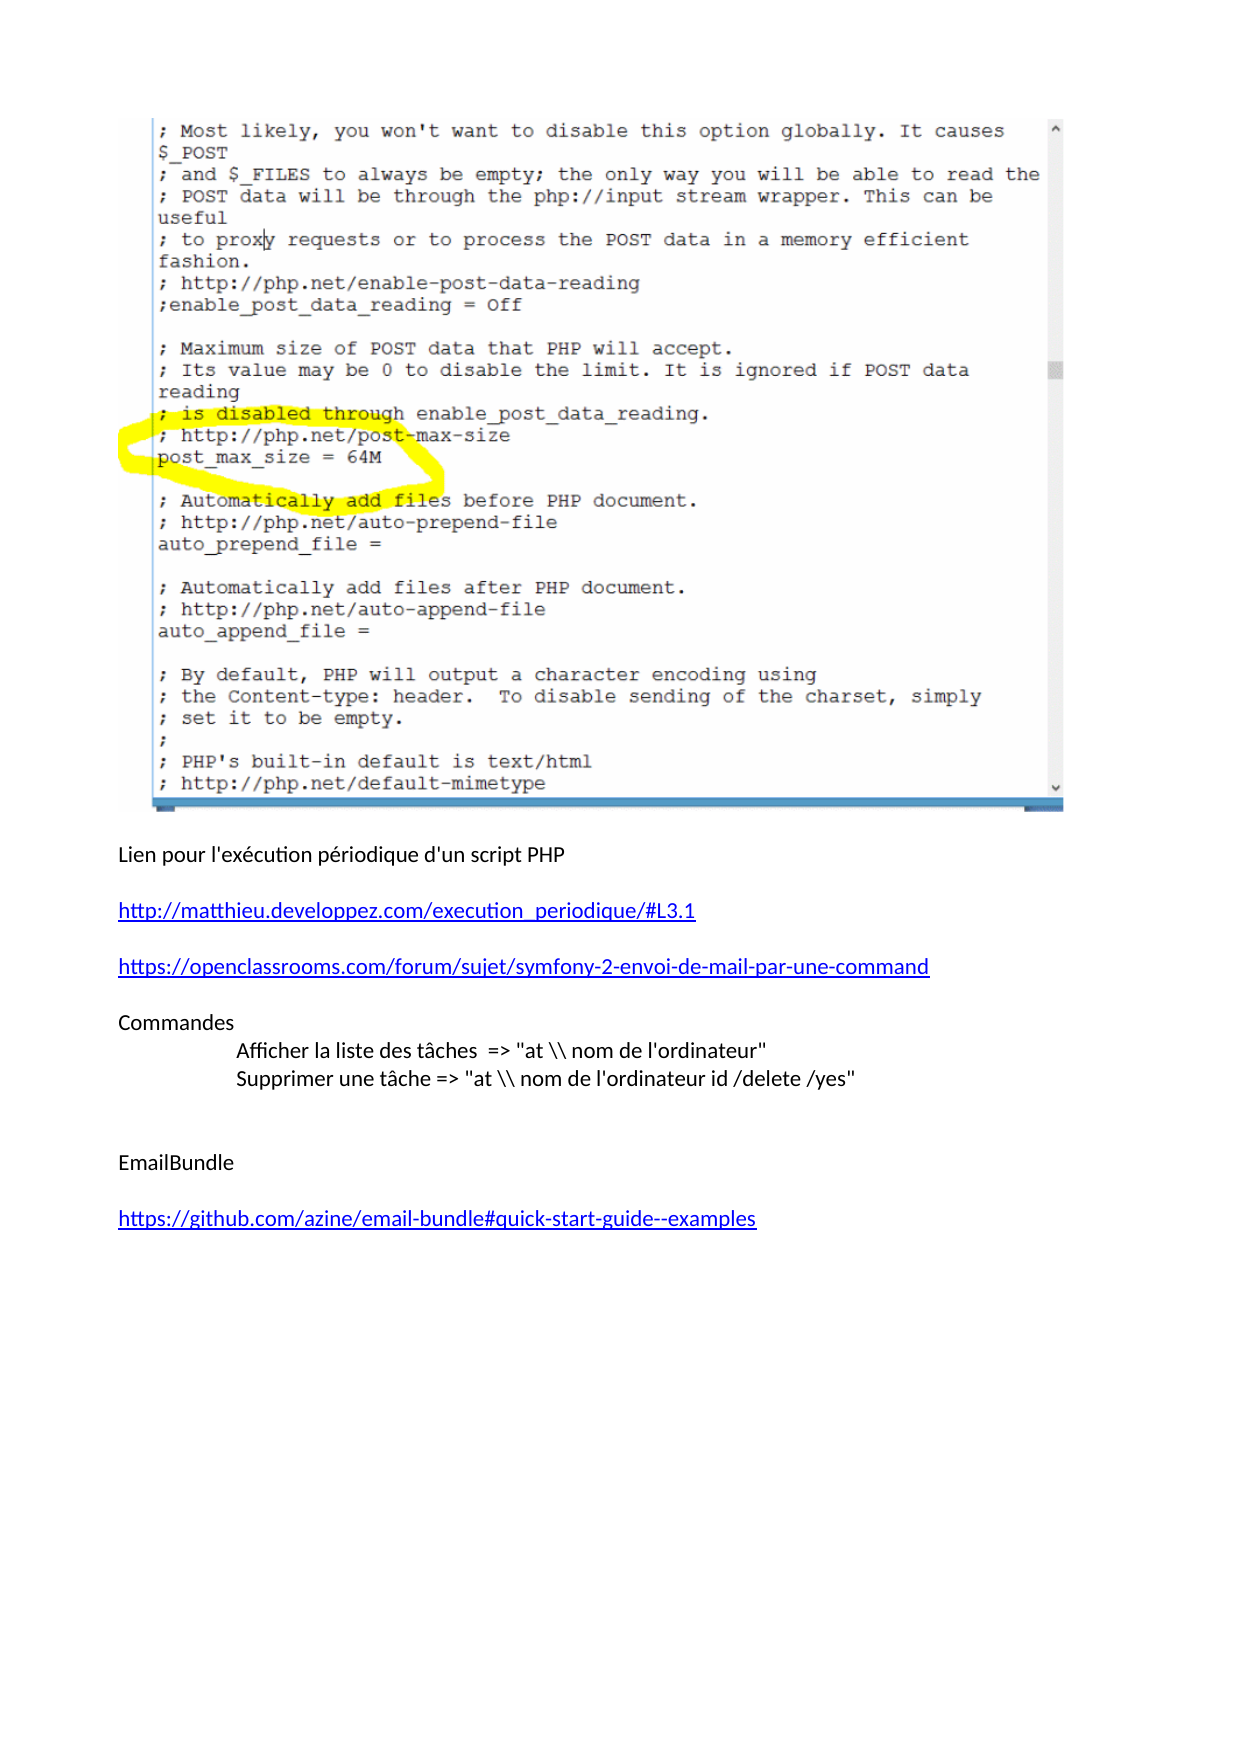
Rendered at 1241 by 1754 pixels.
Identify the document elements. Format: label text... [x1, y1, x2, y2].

text Lien pour l'exécution périodique d'un script PHP [118, 840, 1122, 868]
text Afficher la liste des tâches => "at \\ nom de l'ordinateur" [118, 1036, 1122, 1064]
text http://matthieu.developpez.com/execution_periodique/#L3.1 [118, 896, 1122, 924]
text Commandes [118, 1008, 1122, 1036]
text Supprimer une tâche => "at \\ nom de l'ordinateur id /delete /yes" [118, 1064, 1122, 1092]
text https://github.com/azine/email-bundle#quick-start-guide--examples [118, 1204, 1122, 1232]
text EmailBundle [118, 1148, 1122, 1176]
text https://openclassrooms.com/forum/sujet/symfony-2-envoi-de-mail-par-une-command [118, 952, 1122, 980]
